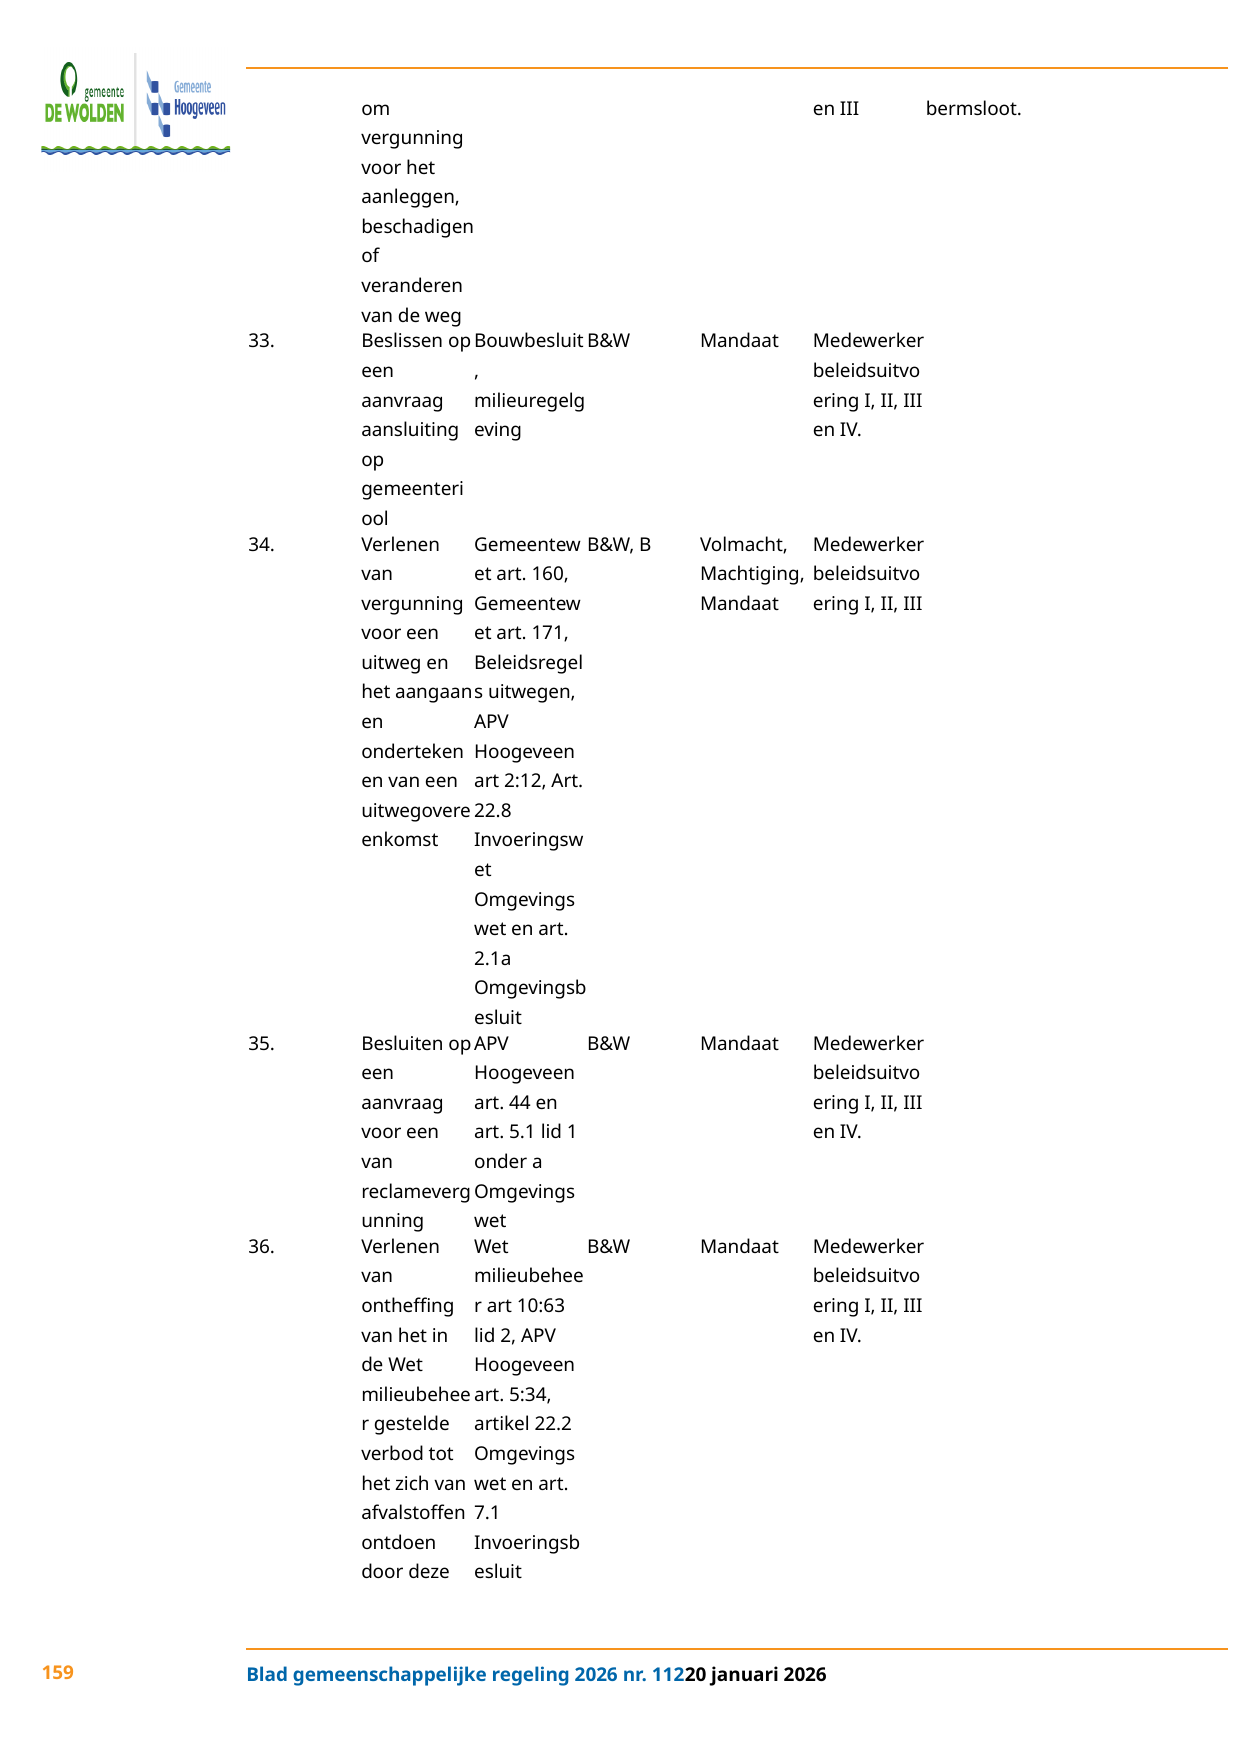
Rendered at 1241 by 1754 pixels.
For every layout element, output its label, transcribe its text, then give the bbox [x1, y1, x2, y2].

table_cell Medewerker beleidsuitvoering I, II, III en IV. [813, 328, 926, 531]
table_cell [926, 328, 1038, 531]
table_cell Verlenen van ontheffing van het in de Wet milieubeheer gestelde verbod tot het zich van afvalstoffen ontdoen door deze [361, 1233, 474, 1584]
table_cell Mandaat [700, 1030, 813, 1233]
table_cell Gemeentewet art. 160, Gemeentewet art. 171, Beleidsregels uitwegen, APV Hoogeveen art 2:12, Art. 22.8 Invoeringswet Omgevingswet en art. 2.1a Omgevingsbesluit [474, 531, 587, 1030]
table_cell bermsloot. [926, 95, 1038, 328]
table_cell 35. [248, 1030, 361, 1233]
table_cell 33. [248, 328, 361, 531]
table_cell [587, 95, 700, 328]
table_cell om vergunning voor het aanleggen, beschadigen of veranderen van de weg [361, 95, 474, 328]
table_cell [926, 1030, 1038, 1233]
table_cell 34. [248, 531, 361, 1030]
table_cell B&W [587, 1233, 700, 1584]
table_cell 36. [248, 1233, 361, 1584]
table_cell [474, 95, 587, 328]
table_cell Besluiten op een aanvraag voor een van reclamevergunning [361, 1030, 474, 1233]
table_cell Mandaat [700, 1233, 813, 1584]
table_cell en III [813, 95, 926, 328]
table_cell Medewerker beleidsuitvoering I, II, III en IV. [813, 1233, 926, 1584]
table_cell Beslissen op een aanvraag aansluiting op gemeenteriool [361, 328, 474, 531]
table_cell Mandaat [700, 328, 813, 531]
table_cell [248, 95, 361, 328]
table_cell [1039, 1056, 1152, 1233]
table_cell B&W [587, 1030, 700, 1233]
table_cell B&W [587, 328, 700, 531]
table_cell Verlenen van vergunning voor een uitweg en het aangaan en ondertekenen van een uitwegovereenkomst [361, 531, 474, 1030]
table_cell [700, 95, 813, 328]
table_cell Medewerker beleidsuitvoering I, II, III en IV. [813, 1030, 926, 1233]
table_cell Bouwbesluit, milieuregelgeving [474, 328, 587, 531]
picture [41, 47, 231, 172]
table_cell [926, 1233, 1038, 1584]
table_cell B&W, B [587, 531, 700, 1030]
table_cell Wet milieubeheer art 10:63 lid 2, APV Hoogeveen art. 5:34, artikel 22.2 Omgevingswet en art. 7.1 Invoeringsbesluit [474, 1233, 587, 1584]
table_cell Volmacht, Machtiging, Mandaat [700, 531, 813, 1030]
table_cell Medewerker beleidsuitvoering I, II, III [813, 531, 926, 1030]
table_cell [926, 531, 1038, 1030]
table_cell APV Hoogeveen art. 44 en art. 5.1 lid 1 onder a Omgevingswet [474, 1030, 587, 1233]
